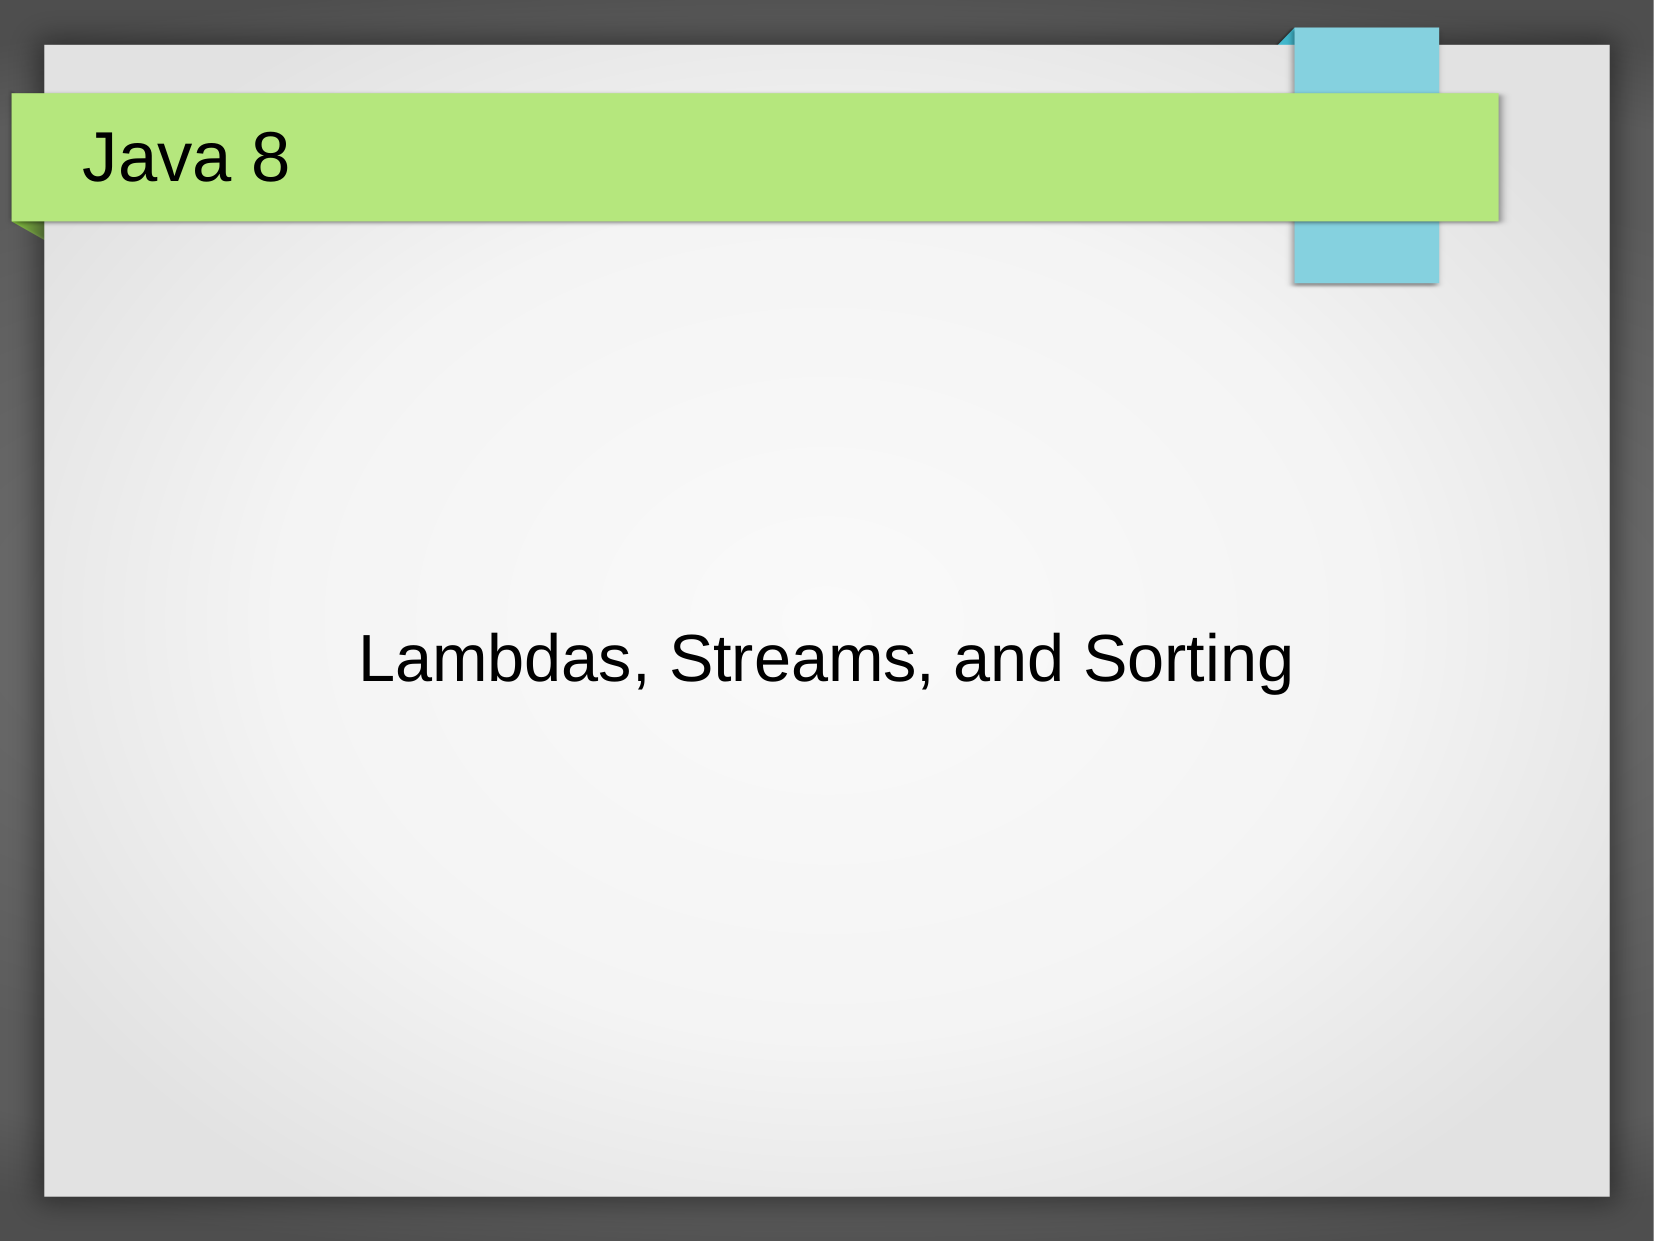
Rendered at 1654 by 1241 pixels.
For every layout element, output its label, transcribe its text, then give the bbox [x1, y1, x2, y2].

text_box Lambdas, Streams, and Sorting [82, 295, 1571, 1015]
text_box Java 8 [82, 94, 1264, 213]
picture [0, 0, 1654, 1241]
